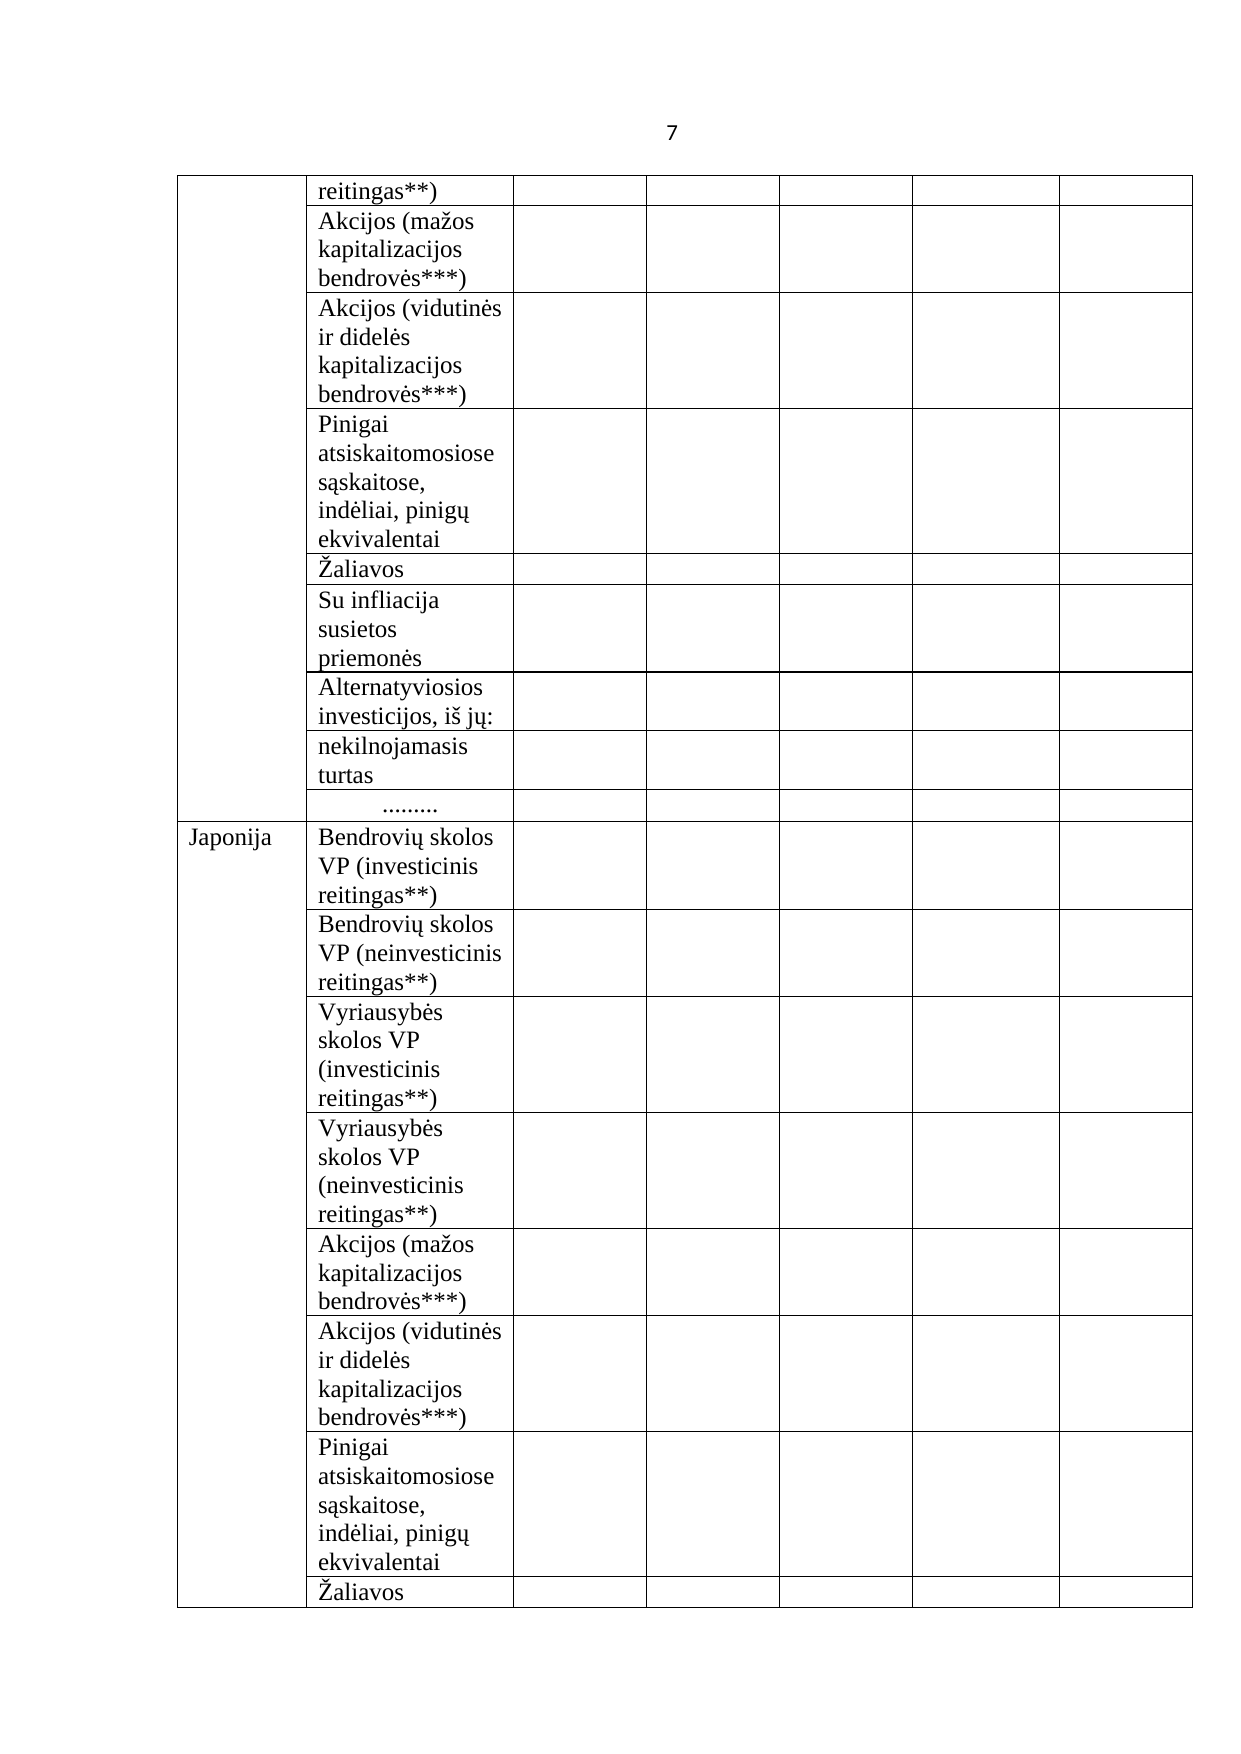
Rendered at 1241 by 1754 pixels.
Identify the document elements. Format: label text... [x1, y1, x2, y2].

table_cell [514, 206, 646, 292]
table_cell [647, 1577, 779, 1607]
table_cell Bendrovių skolos VP (neinvesticinis reitingas**) [307, 910, 513, 996]
table_cell Su infliacija susietos priemonės [307, 585, 513, 671]
table_cell [647, 673, 779, 730]
table_cell Žaliavos [307, 1577, 513, 1607]
table_cell [1060, 554, 1192, 584]
table_cell [913, 790, 1059, 821]
table_cell [780, 790, 912, 821]
table_cell [780, 997, 912, 1112]
table_cell [514, 1432, 646, 1576]
table_cell [913, 409, 1059, 553]
table_cell [913, 554, 1059, 584]
table_cell [514, 910, 646, 996]
table_cell [514, 293, 646, 408]
table_cell [913, 822, 1059, 908]
table_cell [178, 176, 306, 821]
table_cell [780, 1316, 912, 1431]
table_cell [514, 997, 646, 1112]
table_cell [780, 176, 912, 205]
table_cell [913, 176, 1059, 205]
table_cell Alternatyviosios investicijos, iš jų: [307, 673, 513, 730]
table_cell [913, 997, 1059, 1112]
table_cell [514, 731, 646, 788]
table_cell [514, 409, 646, 553]
table_cell [514, 790, 646, 821]
table_cell [514, 176, 646, 205]
table_cell [1060, 1113, 1192, 1228]
table_cell [913, 1113, 1059, 1228]
table_cell [647, 1432, 779, 1576]
table_cell [514, 585, 646, 671]
table_cell [913, 1432, 1059, 1576]
table_cell Japonija [178, 822, 306, 1607]
table_cell [514, 1316, 646, 1431]
table_cell [1060, 822, 1192, 908]
table_cell [780, 554, 912, 584]
table_cell [913, 731, 1059, 788]
table_cell [514, 673, 646, 730]
table_cell [647, 1316, 779, 1431]
table_cell Pinigai atsiskaitomosiose sąskaitose, indėliai, pinigų ekvivalentai [307, 1432, 513, 1576]
table_cell reitingas**) [307, 176, 513, 205]
table_cell [647, 1113, 779, 1228]
table_cell nekilnojamasis turtas [307, 731, 513, 788]
table_cell Akcijos (vidutinės ir didelės kapitalizacijos bendrovės***) [307, 293, 513, 408]
table_cell [1060, 585, 1192, 671]
table_cell [1060, 206, 1192, 292]
table_cell [913, 1316, 1059, 1431]
table_cell [647, 910, 779, 996]
table_cell ......... [307, 790, 513, 821]
table_cell [1060, 1316, 1192, 1431]
table_cell [913, 910, 1059, 996]
table_cell [1060, 1577, 1192, 1607]
table_cell [1060, 176, 1192, 205]
table_cell [913, 673, 1059, 730]
table_cell Akcijos (mažos kapitalizacijos bendrovės***) [307, 206, 513, 292]
table_cell [647, 554, 779, 584]
table_cell [647, 293, 779, 408]
table_cell [514, 1113, 646, 1228]
table_cell [913, 585, 1059, 671]
table_cell Žaliavos [307, 554, 513, 584]
table_cell [913, 1229, 1059, 1315]
table_cell Bendrovių skolos VP (investicinis reitingas**) [307, 822, 513, 908]
table_cell [647, 997, 779, 1112]
table_cell [780, 673, 912, 730]
table_cell [1060, 910, 1192, 996]
table_cell [780, 731, 912, 788]
table_cell [780, 1229, 912, 1315]
table_cell [1060, 731, 1192, 788]
table_cell Vyriausybės skolos VP (investicinis reitingas**) [307, 997, 513, 1112]
table_cell [780, 1432, 912, 1576]
table_cell [780, 206, 912, 292]
table_cell [647, 585, 779, 671]
table_cell [1060, 293, 1192, 408]
table_cell Akcijos (vidutinės ir didelės kapitalizacijos bendrovės***) [307, 1316, 513, 1431]
table_cell [647, 790, 779, 821]
table_cell [647, 206, 779, 292]
table_cell [1060, 673, 1192, 730]
table_cell [780, 585, 912, 671]
table_cell [1060, 1432, 1192, 1576]
table_cell [780, 1577, 912, 1607]
table_cell [780, 910, 912, 996]
table_cell Pinigai atsiskaitomosiose sąskaitose, indėliai, pinigų ekvivalentai [307, 409, 513, 553]
table_cell [780, 293, 912, 408]
table_cell [514, 554, 646, 584]
table_cell [780, 409, 912, 553]
table_cell [647, 1229, 779, 1315]
table_cell [647, 822, 779, 908]
table_cell [913, 206, 1059, 292]
table_cell [780, 1113, 912, 1228]
table_cell [1060, 1229, 1192, 1315]
table_cell [780, 822, 912, 908]
table_cell [514, 1577, 646, 1607]
table_cell [514, 822, 646, 908]
table_cell Akcijos (mažos kapitalizacijos bendrovės***) [307, 1229, 513, 1315]
table_cell [1060, 790, 1192, 821]
table_cell [647, 176, 779, 205]
table_cell Vyriausybės skolos VP (neinvesticinis reitingas**) [307, 1113, 513, 1228]
table_cell [1060, 409, 1192, 553]
table_cell [913, 1577, 1059, 1607]
table_cell [514, 1229, 646, 1315]
table_cell [647, 731, 779, 788]
table_cell [1060, 997, 1192, 1112]
table_cell [913, 293, 1059, 408]
table_cell [647, 409, 779, 553]
